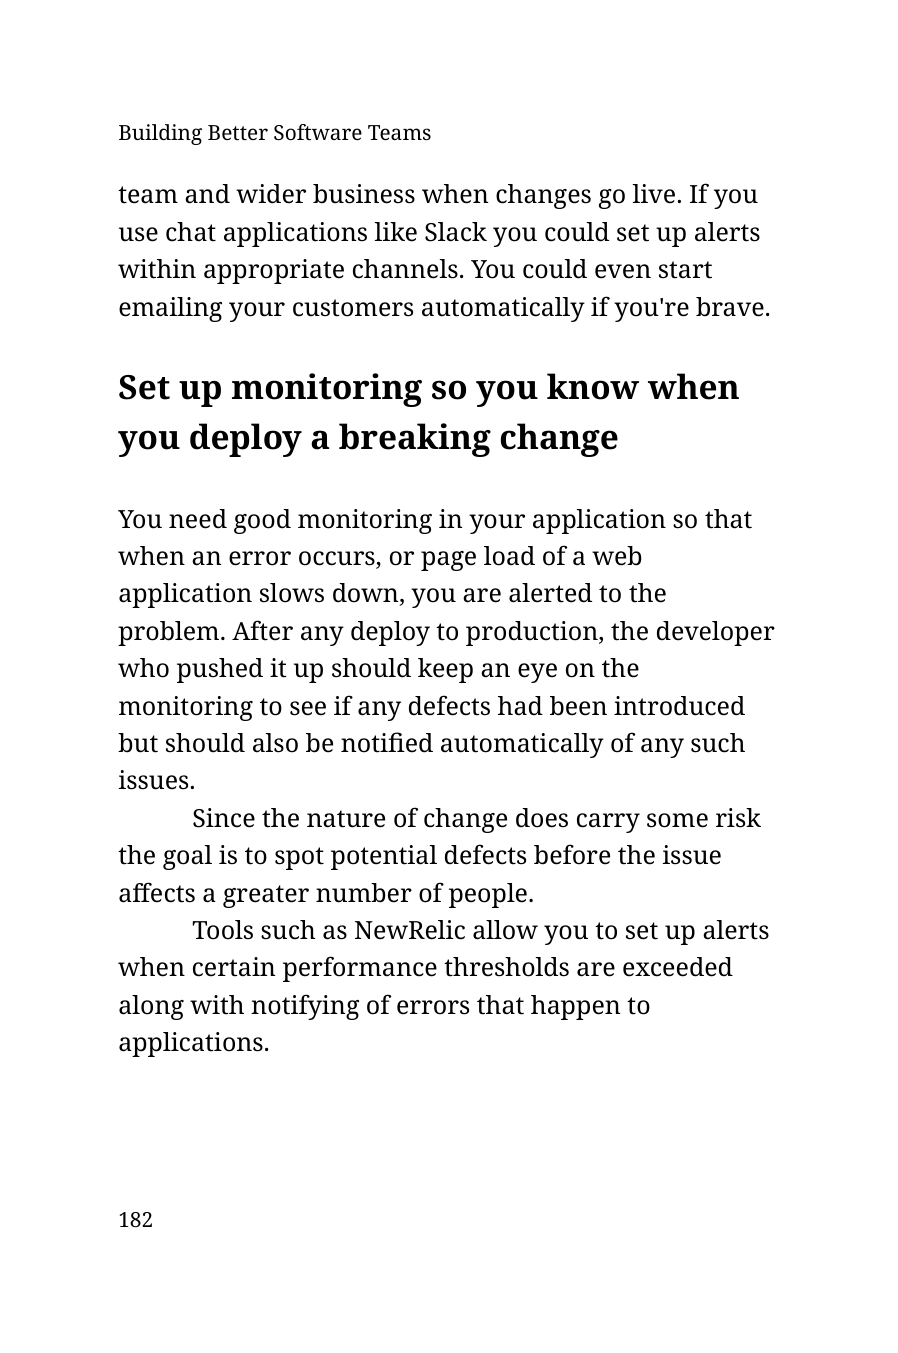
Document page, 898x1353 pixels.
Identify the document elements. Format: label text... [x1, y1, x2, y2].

text Tools such as NewRelic allow you to set up alerts when certain performance thresholds are exceeded along with notifying of errors that happen to applications. [118, 913, 779, 1059]
subtitle Set up monitoring so you know when you deploy a breaking change [118, 364, 779, 459]
text Since the nature of change does carry some risk the goal is to spot potential defects before the issue affects a greater number of people. [118, 800, 779, 909]
text team and wider business when changes go live. If you use chat applications like Slack you could set up alerts within appropriate channels. You could even start emailing your customers automatically if you're brave. [118, 177, 779, 323]
text You need good monitoring in your application so that when an error occurs, or page load of a web application slows down, you are alerted to the problem. After any deploy to production, the developer who pushed it up should keep an eye on the monitoring to see if any defects had been introduced but should also be notified automatically of any such issues. [118, 501, 779, 797]
